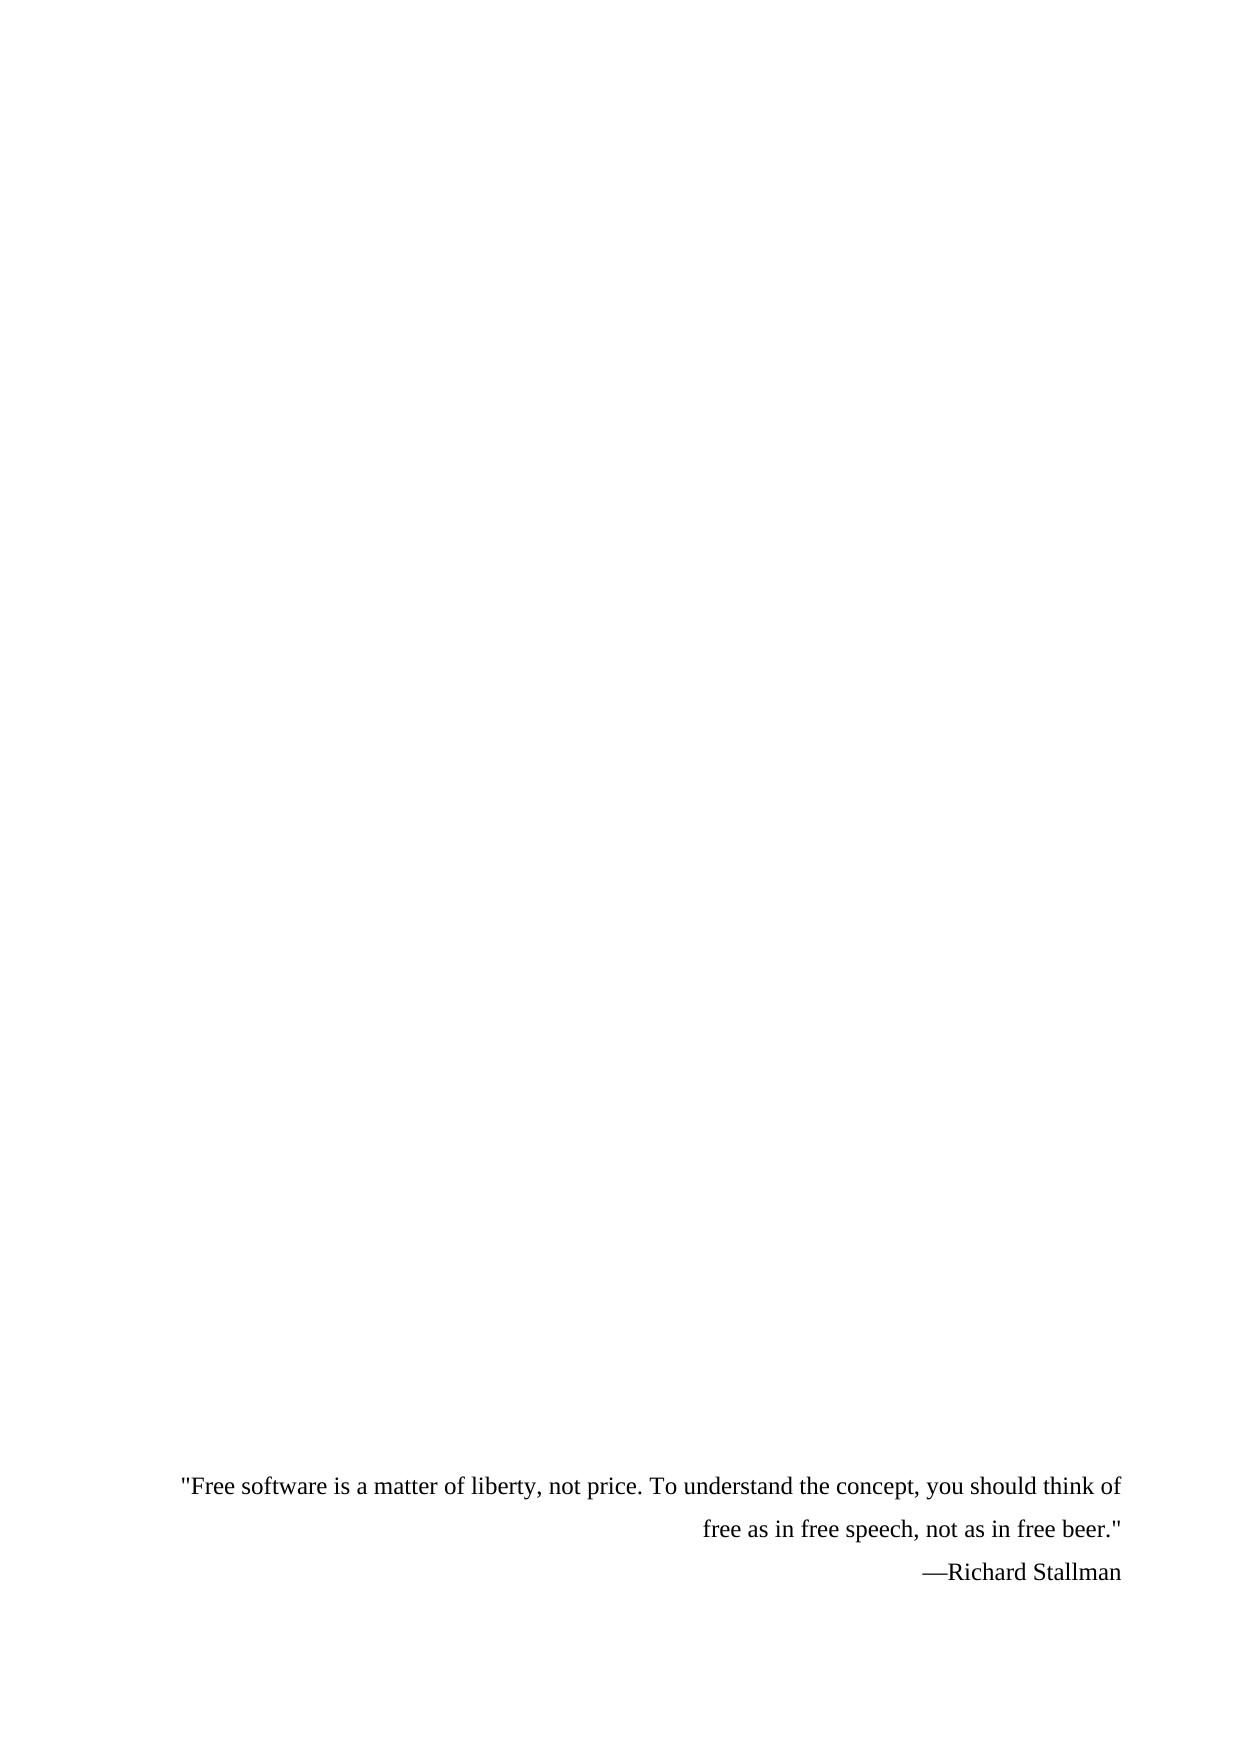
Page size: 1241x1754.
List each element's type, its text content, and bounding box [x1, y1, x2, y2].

text "Free software is a matter of liberty, not price. To understand the concept, you should think of free as in free speech, not as in free beer." —Richard Stallman [177, 1471, 1121, 1586]
